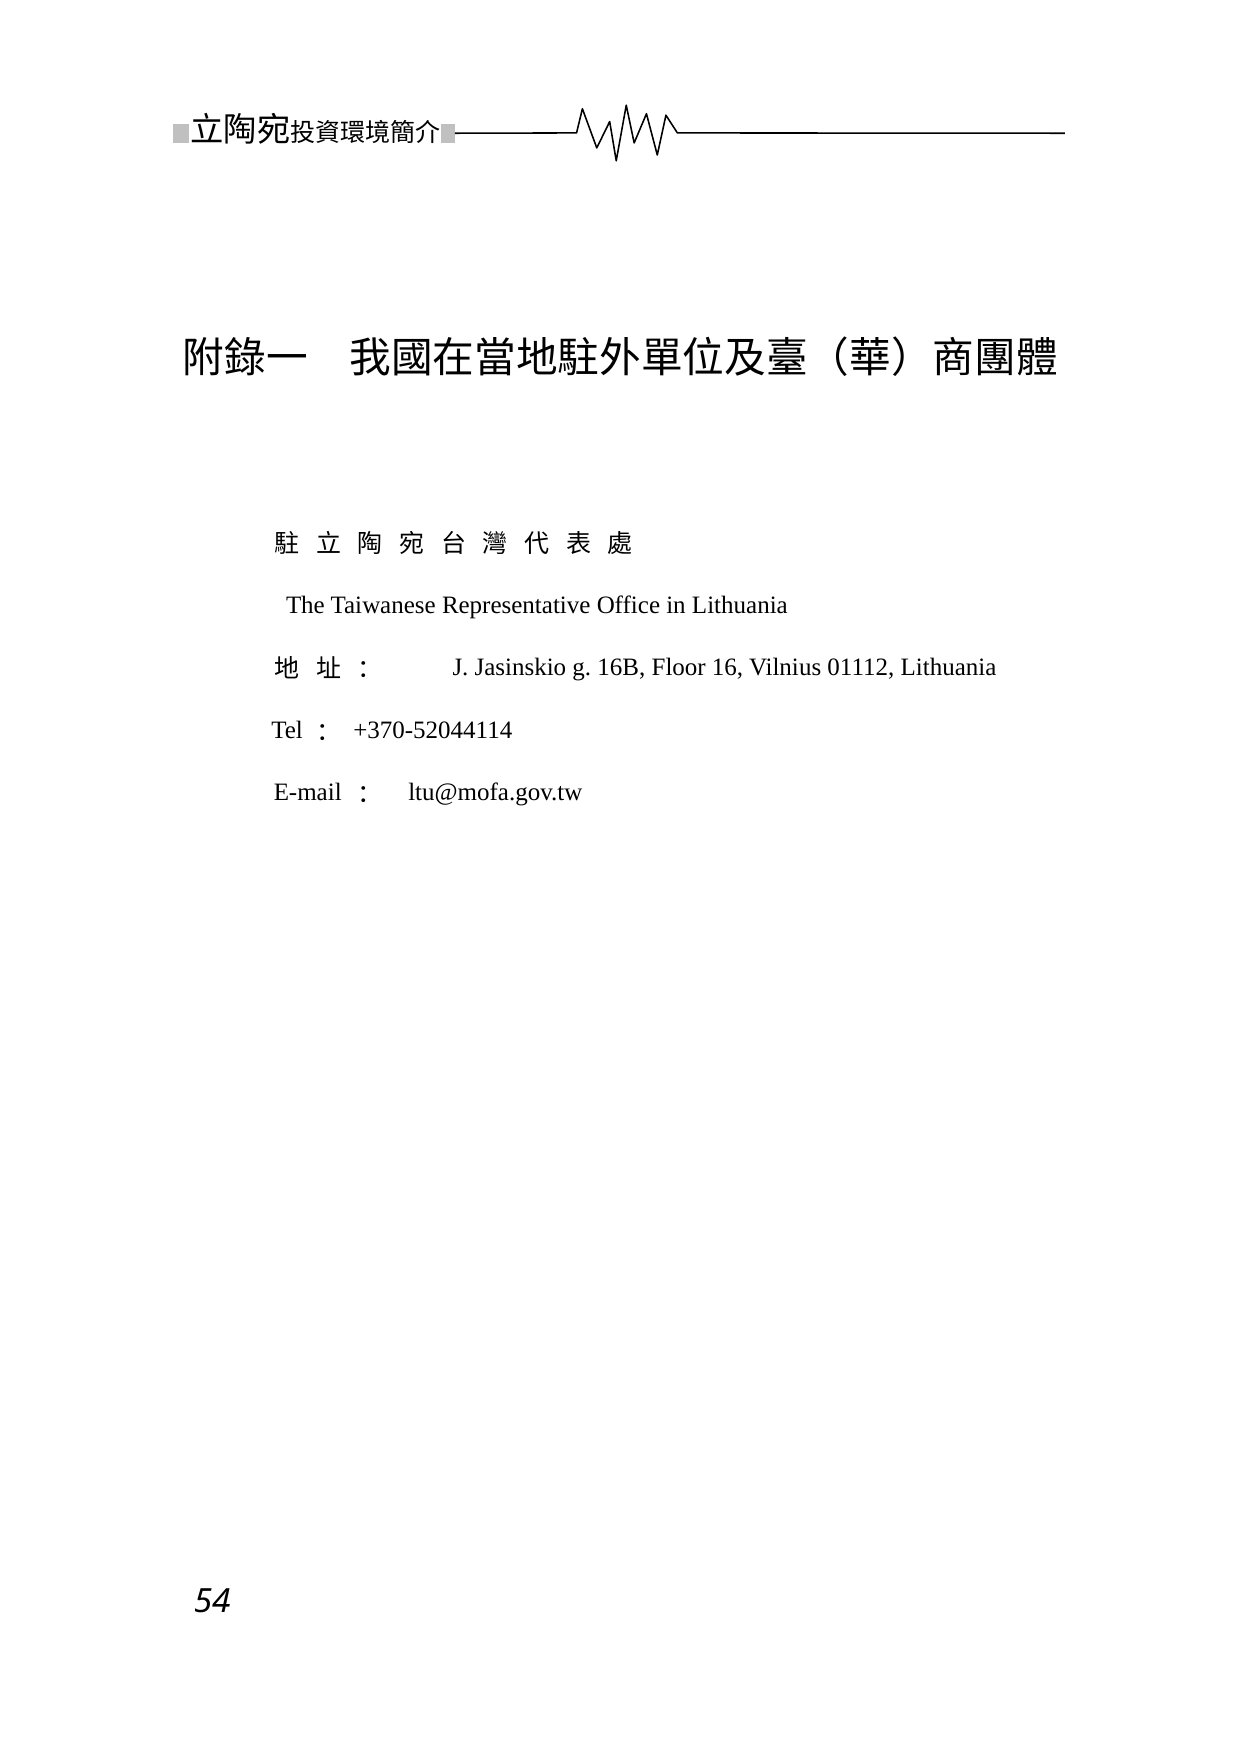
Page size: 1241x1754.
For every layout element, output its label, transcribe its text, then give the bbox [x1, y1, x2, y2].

text The Taiwanese Representative Office in Lithuania [183, 563, 1058, 625]
text 駐立陶宛台灣代表處 [183, 500, 1058, 563]
text E-mail：ltu@mofa.gov.tw [183, 750, 1058, 813]
text Tel：+370-52044114 [183, 688, 1058, 750]
text 附錄一 我國在當地駐外單位及臺（華）商團體 [183, 313, 1058, 375]
text 地址： J. Jasinskio g. 16B, Floor 16, Vilnius 01112, Lithuania [183, 625, 1058, 688]
